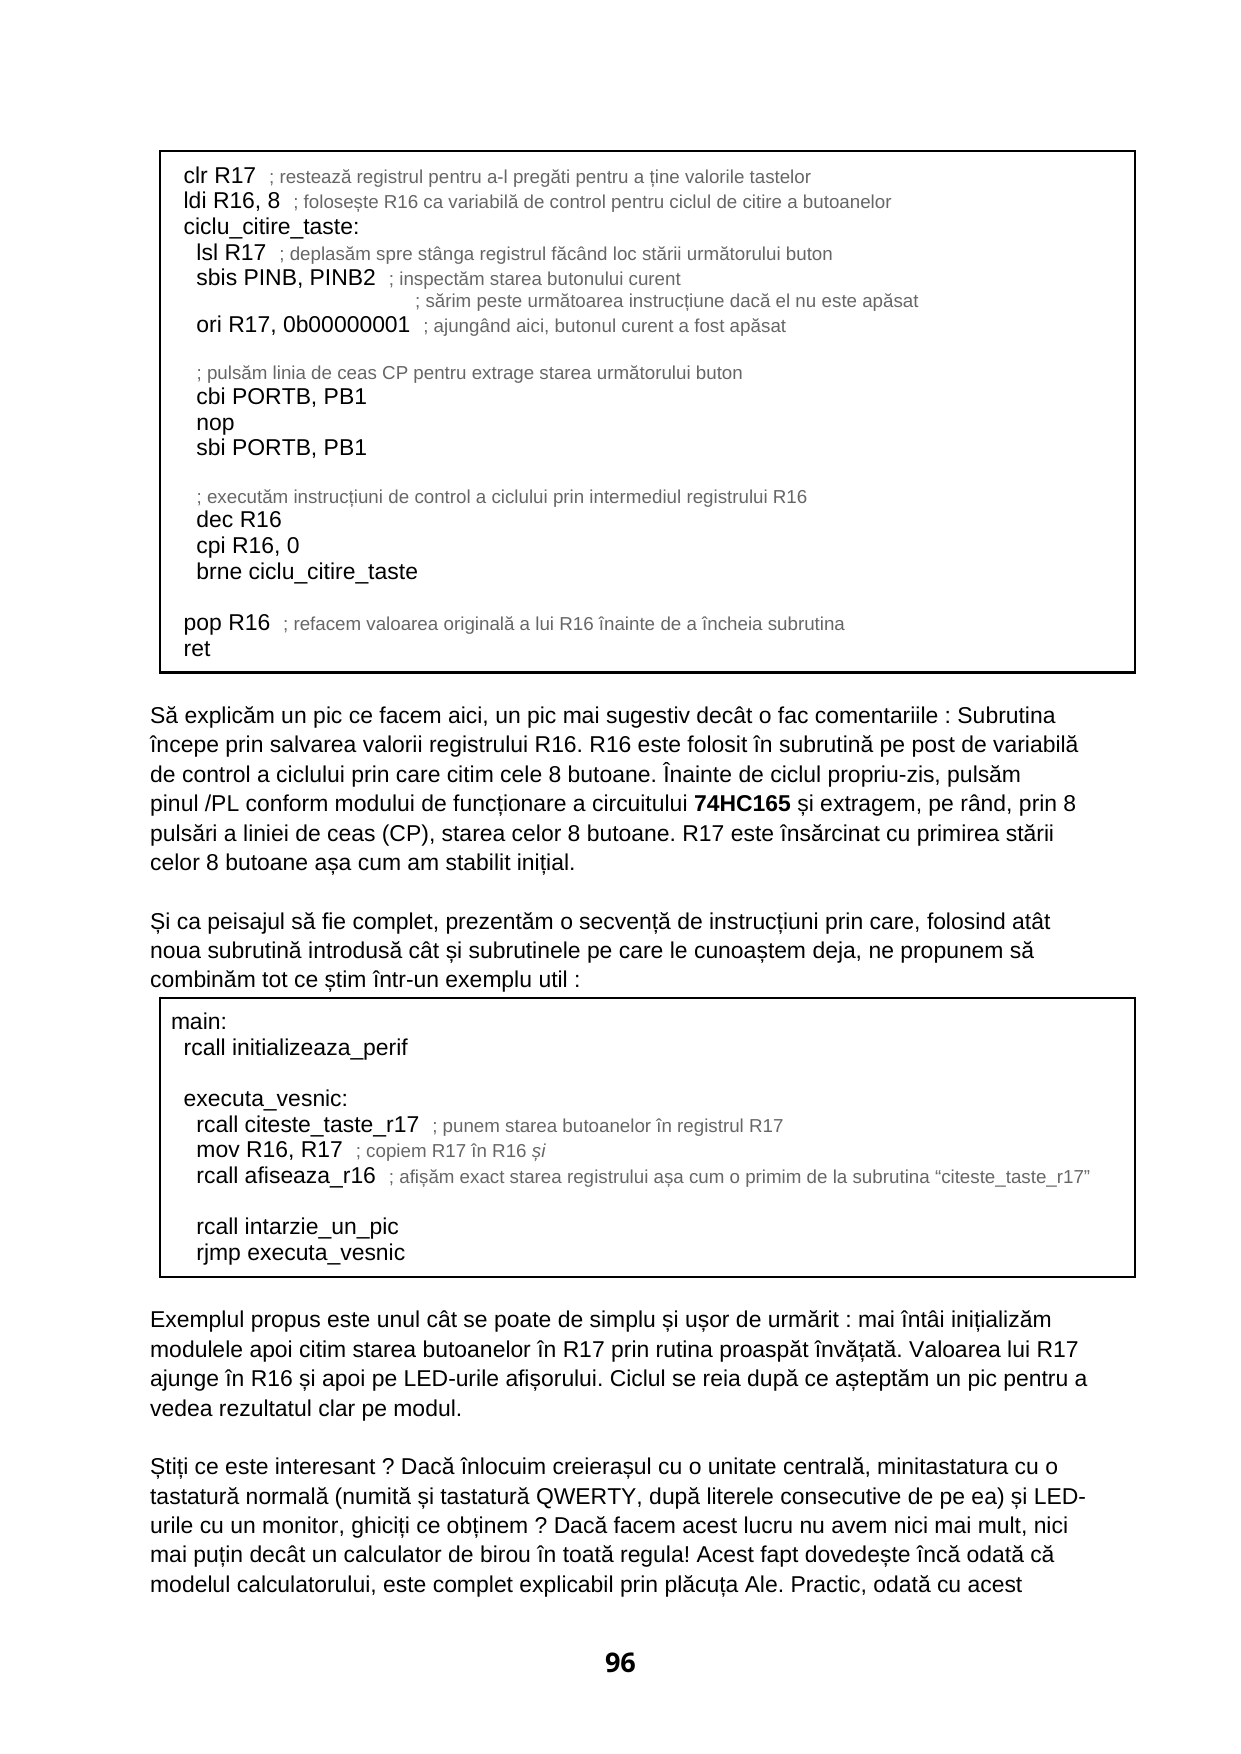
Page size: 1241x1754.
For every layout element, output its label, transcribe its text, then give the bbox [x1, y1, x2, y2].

text Și ca peisajul să fie complet, prezentăm o secvență de instrucțiuni prin care, folosind atât noua subrutină introdusă cât și subrutinele pe care le cunoaștem deja, ne propunem să combinăm tot ce știm într-un exemplu util : [150, 908, 1090, 993]
text Exemplul propus este unul cât se poate de simplu și ușor de urmărit : mai întâi inițializăm modulele apoi citim starea butoanelor în R17 prin rutina proaspăt învățată. Valoarea lui R17 ajunge în R16 și apoi pe LED-urile afișorului. Ciclul se reia după ce așteptăm un pic pentru a vedea rezultatul clar pe modul. [150, 1307, 1090, 1421]
text Știți ce este interesant ? Dacă înlocuim creierașul cu o unitate centrală, minitastatura cu o tastatură normală (numită și tastatură QWERTY, după literele consecutive de pe ea) și LED-urile cu un monitor, ghiciți ce obținem ? Dacă facem acest lucru nu avem nici mai mult, nici mai puțin decât un calculator de birou în toată regula! Acest fapt dovedește încă odată că modelul calculatorului, este complet explicabil prin plăcuța Ale. Practic, odată cu acest [150, 1454, 1090, 1597]
table_header main: rcall initializeaza_perif executa_vesnic: rcall citeste_taste_r17 ; punem starea butoanelor în registrul R17 mov R16, R17 ; copiem R17 în R16 și rcall afiseaza_r16 ; afișăm exact starea registrului așa cum o primim de la subrutina “citeste_taste_r17” rcall intarzie_un_pic rjmp executa_vesnic [161, 999, 1134, 1276]
text Să explicăm un pic ce facem aici, un pic mai sugestiv decât o fac comentariile : Subrutina începe prin salvarea valorii registrului R16. R16 este folosit în subrutină pe post de variabilă de control a ciclului prin care citim cele 8 butoane. Înainte de ciclul propriu-zis, pulsăm pinul /PL conform modului de funcționare a circuitului 74HC165 și extragem, pe rând, prin 8 pulsări a liniei de ceas (CP), starea celor 8 butoane. R17 este însărcinat cu primirea stării celor 8 butoane așa cum am stabilit inițial. [150, 703, 1090, 875]
table_header clr R17 ; restează registrul pentru a-l pregăti pentru a ține valorile tastelor ldi R16, 8 ; folosește R16 ca variabilă de control pentru ciclul de citire a butoanelor ciclu_citire_taste: lsl R17 ; deplasăm spre stânga registrul făcând loc stării următorului buton sbis PINB, PINB2 ; inspectăm starea butonului curent ; sărim peste următoarea instrucțiune dacă el nu este apăsat ori R17, 0b00000001 ; ajungând aici, butonul curent a fost apăsat ; pulsăm linia de ceas CP pentru extrage starea următorului buton cbi PORTB, PB1 nop sbi PORTB, PB1 ; executăm instrucțiuni de control a ciclului prin intermediul registrului R16 dec R16 cpi R16, 0 brne ciclu_citire_taste pop R16 ; refacem valoarea originală a lui R16 înainte de a încheia subrutina ret [161, 152, 1134, 671]
